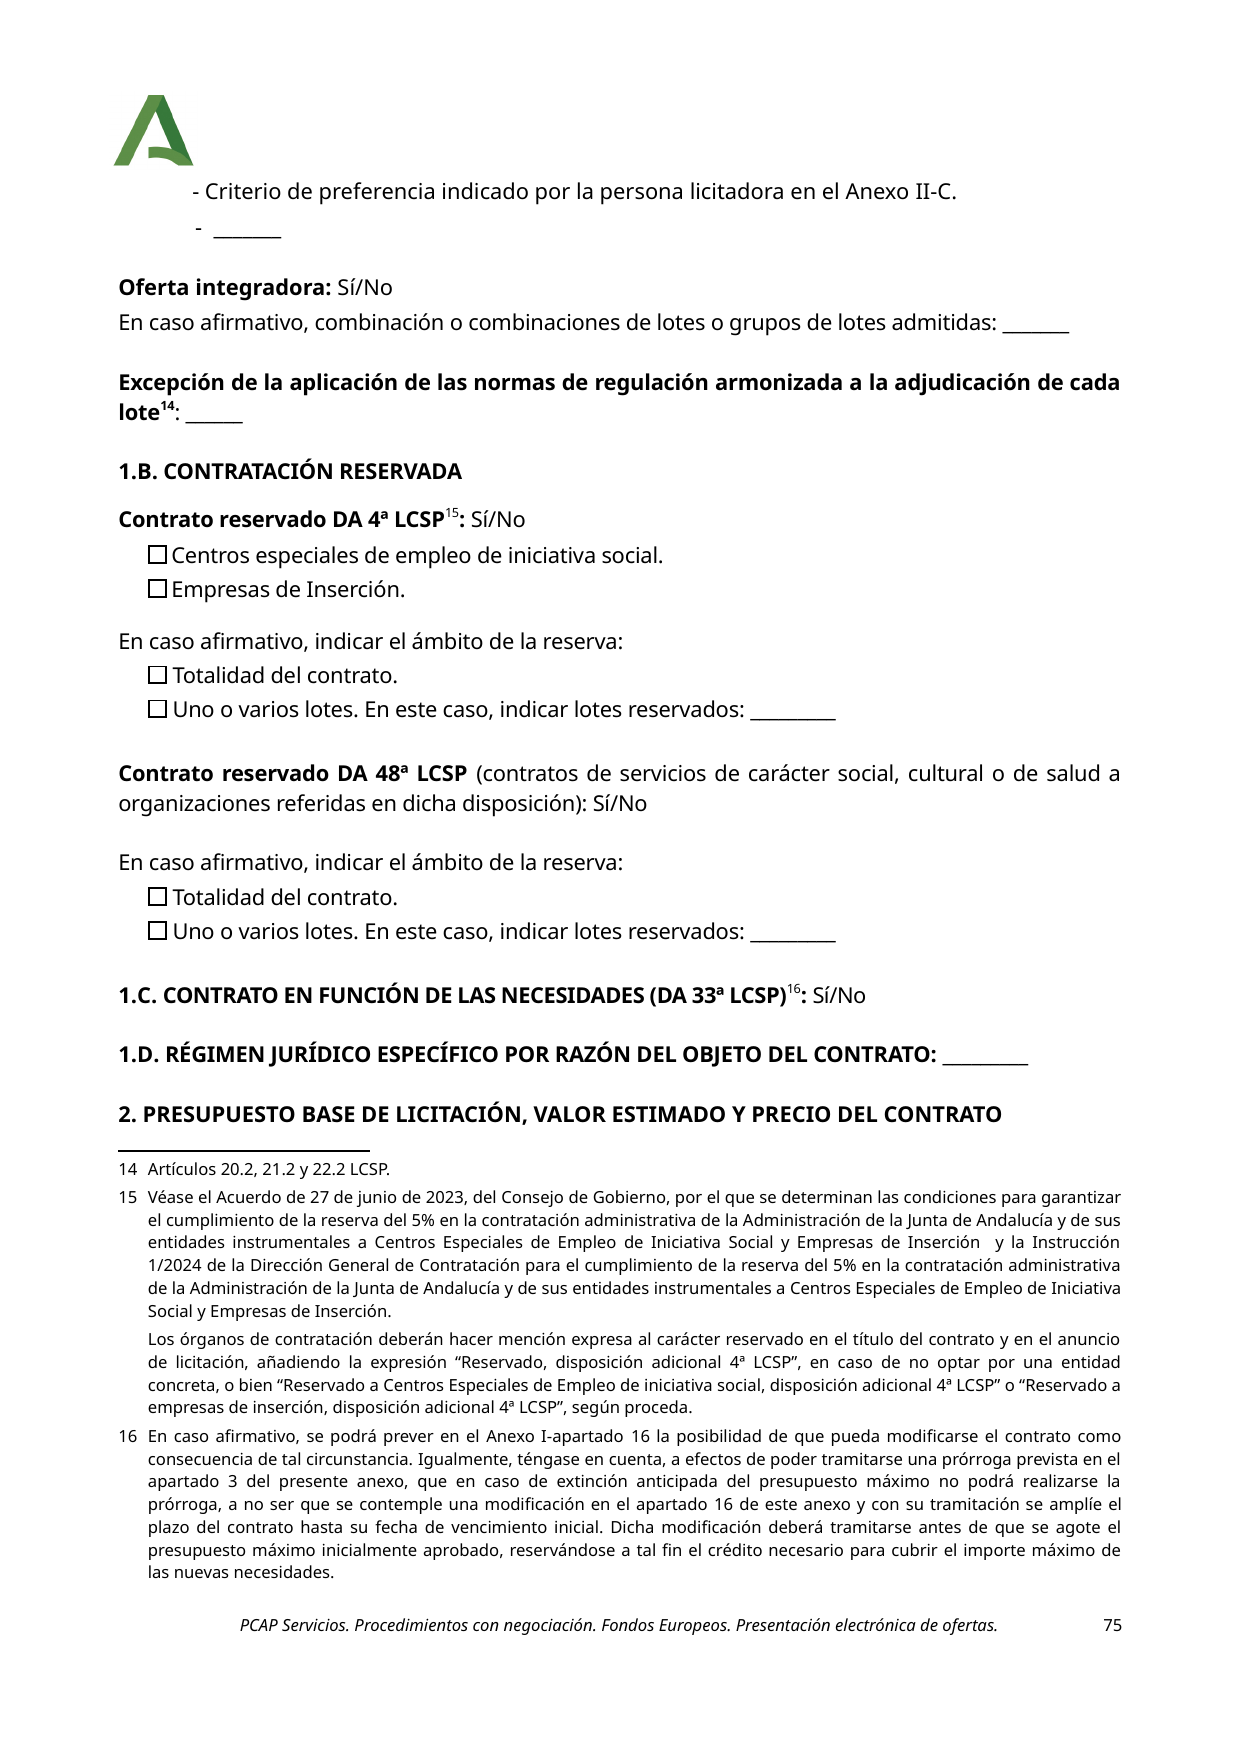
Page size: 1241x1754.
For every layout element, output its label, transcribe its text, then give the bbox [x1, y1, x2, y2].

text 1.C. CONTRATO EN FUNCIÓN DE LAS NECESIDADES (DA 33ª LCSP): Sí/No [118, 979, 1122, 1009]
text Centros especiales de empleo de iniciativa social. [148, 539, 1122, 569]
text 2. PRESUPUESTO BASE DE LICITACIÓN, VALOR ESTIMADO Y PRECIO DEL CONTRATO [118, 1099, 1122, 1128]
text En caso afirmativo, combinación o combinaciones de lotes o grupos de lotes admitidas: _______ [118, 307, 1122, 337]
text Uno o varios lotes. En este caso, indicar lotes reservados: _________ [148, 694, 1122, 724]
text Artículos 20.2, 21.2 y 22.2 LCSP. [118, 1157, 1122, 1180]
text En caso afirmativo, indicar el ámbito de la reserva: [118, 847, 1122, 877]
text Véase el Acuerdo de 27 de junio de 2023, del Consejo de Gobierno, por el que se determinan las condiciones para garantizar el cumplimiento de la reserva del 5% en la contratación administrativa de la Administración de la Junta de Andalucía y de sus entidades instrumentales a Centros Especiales de Empleo de Iniciativa Social y Empresas de Inserción y la Instrucción 1/2024 de la Dirección General de Contratación para el cumplimiento de la reserva del 5% en la contratación administrativa de la Administración de la Junta de Andalucía y de sus entidades instrumentales a Centros Especiales de Empleo de Iniciativa Social y Empresas de Inserción. [118, 1186, 1122, 1322]
text Contrato reservado DA 4ª LCSP: Sí/No [118, 504, 1122, 534]
text - Criterio de preferencia indicado por la persona licitadora en el Anexo II-C. [118, 176, 1122, 206]
text Totalidad del contrato. [148, 881, 1122, 911]
text 1.D. RÉGIMEN JURÍDICO ESPECÍFICO POR RAZÓN DEL OBJETO DEL CONTRATO: _________ [118, 1039, 1122, 1069]
text Excepción de la aplicación de las normas de regulación armonizada a la adjudicación de cada lote: ______ [118, 367, 1122, 427]
picture [109, 91, 198, 170]
text En caso afirmativo, indicar el ámbito de la reserva: [118, 626, 1122, 655]
text Totalidad del contrato. [148, 660, 1122, 689]
text Empresas de Inserción. [148, 574, 1122, 603]
text Oferta integradora: Sí/No [118, 272, 1122, 301]
text En caso afirmativo, se podrá prever en el Anexo I-apartado 16 la posibilidad de que pueda modificarse el contrato como consecuencia de tal circunstancia. Igualmente, téngase en cuenta, a efectos de poder tramitarse una prórroga prevista en el apartado 3 del presente anexo, que en caso de extinción anticipada del presupuesto máximo no podrá realizarse la prórroga, a no ser que se contemple una modificación en el apartado 16 de este anexo y con su tramitación se amplíe el plazo del contrato hasta su fecha de vencimiento inicial. Dicha modificación deberá tramitarse antes de que se agote el presupuesto máximo inicialmente aprobado, reservándose a tal fin el crédito necesario para cubrir el importe máximo de las nuevas necesidades. [118, 1425, 1122, 1584]
text Contrato reservado DA 48ª LCSP (contratos de servicios de carácter social, cultural o de salud a organizaciones referidas en dicha disposición): Sí/No [118, 758, 1122, 817]
text Uno o varios lotes. En este caso, indicar lotes reservados: _________ [148, 916, 1122, 945]
text 1.B. CONTRATACIÓN RESERVADA [118, 456, 1122, 486]
text Los órganos de contratación deberán hacer mención expresa al carácter reservado en el título del contrato y en el anuncio de licitación, añadiendo la expresión “Reservado, disposición adicional 4ª LCSP”, en caso de no optar por una entidad concreta, o bien “Reservado a Centros Especiales de Empleo de iniciativa social, disposición adicional 4ª LCSP” o “Reservado a empresas de inserción, disposición adicional 4ª LCSP”, según proceda. [118, 1328, 1122, 1419]
text - _______ [118, 212, 1122, 242]
